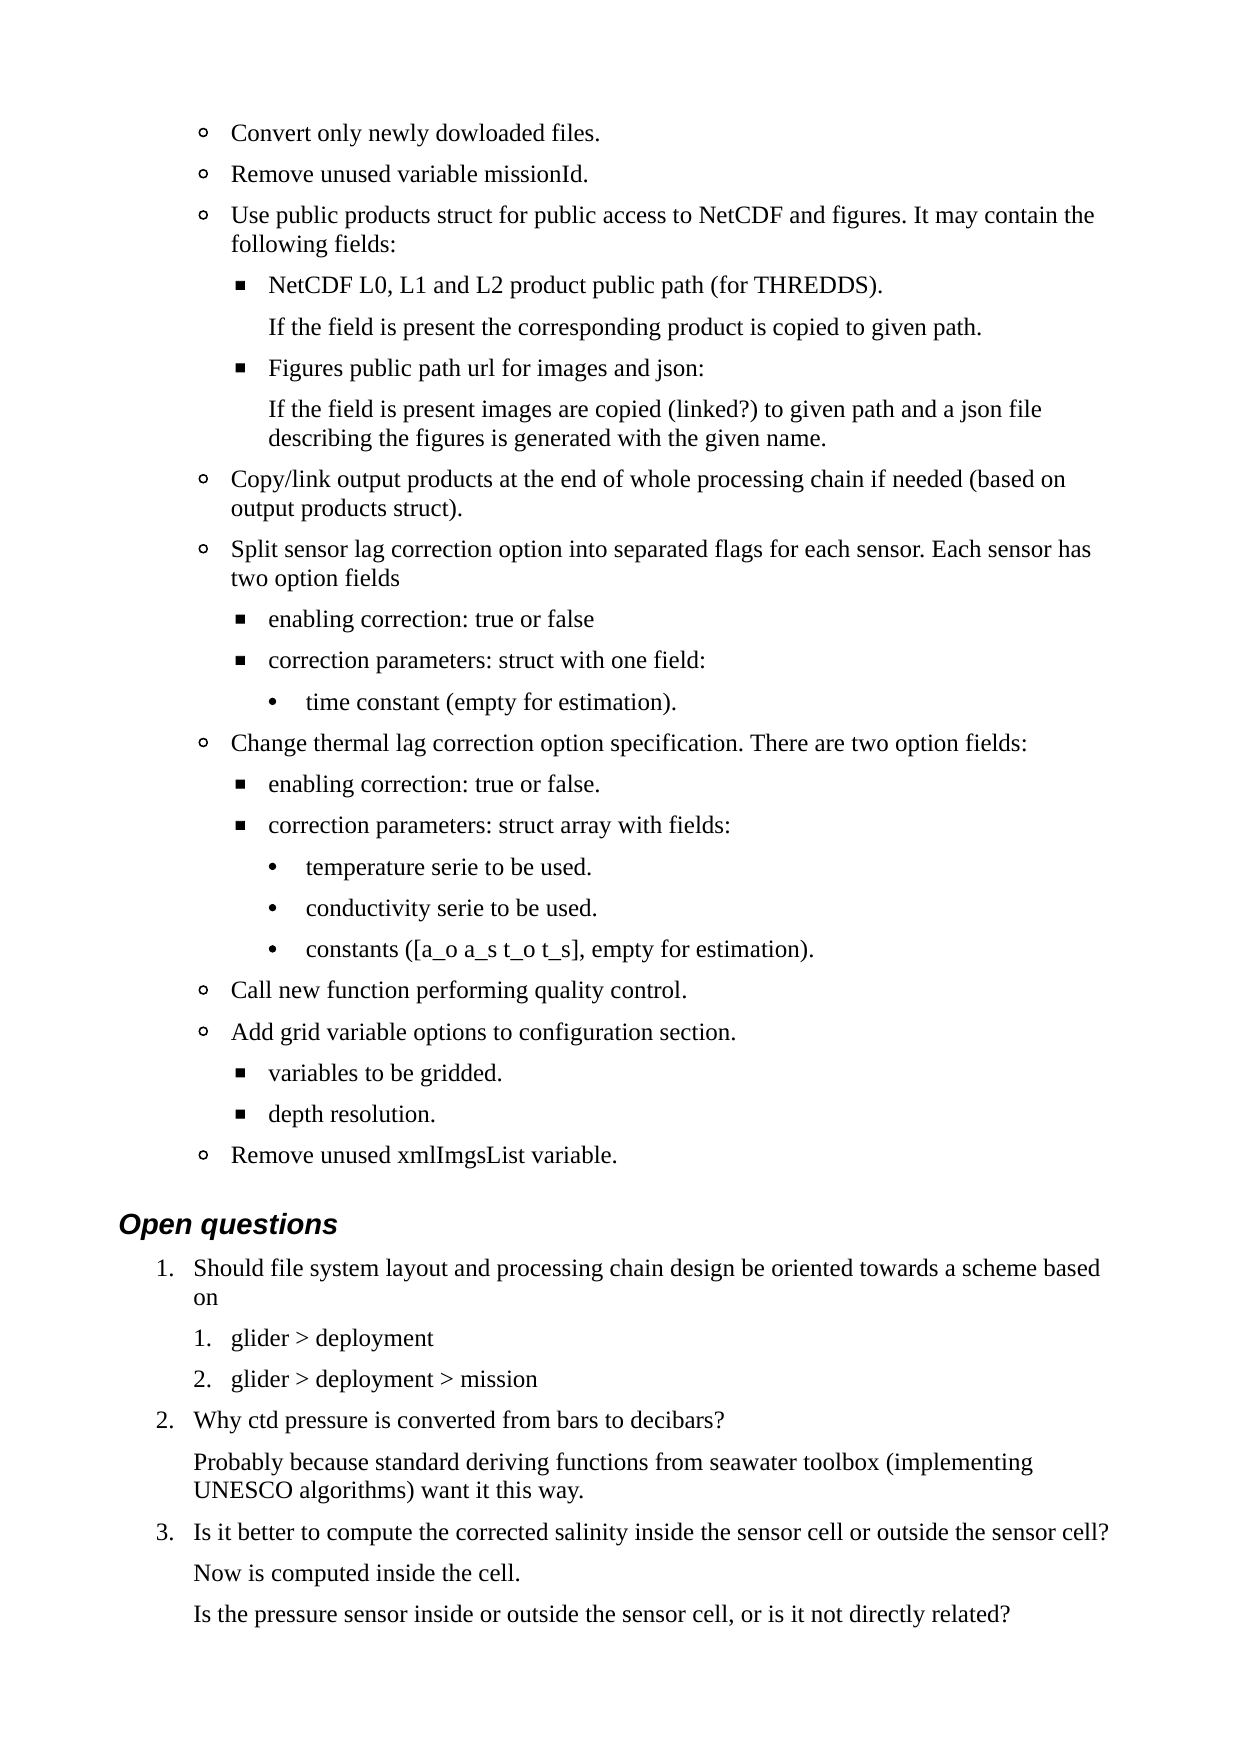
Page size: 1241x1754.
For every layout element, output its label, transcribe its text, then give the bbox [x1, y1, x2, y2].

list enabling correction: true or false. [231, 769, 1122, 798]
list Figures public path url for images and json: [231, 353, 1122, 382]
list correction parameters: struct with one field: [231, 646, 1122, 674]
list Is the pressure sensor inside or outside the sensor cell, or is it not directly related? [156, 1599, 1122, 1628]
list Call new function performing quality control. [193, 976, 1122, 1004]
list Split sensor lag correction option into separated flags for each sensor. Each sensor has two option fields [193, 534, 1122, 592]
list Add grid variable options to configuration section. [193, 1017, 1122, 1046]
list Remove unused variable missionId. [193, 159, 1122, 188]
subtitle Open questions [118, 1207, 1122, 1240]
list Is it better to compute the corrected salinity inside the sensor cell or outside the sensor cell? [156, 1517, 1122, 1545]
list Change thermal lag correction option specification. There are two option fields: [193, 728, 1122, 757]
list glider > deployment [193, 1323, 1122, 1352]
list variables to be gridded. [231, 1058, 1122, 1087]
list If the field is present the corresponding product is copied to given path. [231, 312, 1122, 341]
list Why ctd pressure is converted from bars to decibars? [156, 1405, 1122, 1434]
list constants ([a_o a_s t_o t_s], empty for estimation). [268, 934, 1122, 963]
list correction parameters: struct array with fields: [231, 811, 1122, 839]
list Now is computed inside the cell. [156, 1558, 1122, 1587]
list Should file system layout and processing chain design be oriented towards a scheme based on [156, 1253, 1122, 1310]
list depth resolution. [231, 1099, 1122, 1128]
list Use public products struct for public access to NetCDF and figures. It may contain the following fields: [193, 201, 1122, 258]
list If the field is present images are copied (linked?) to given path and a json file describing the figures is generated with the given name. [231, 394, 1122, 452]
list enabling correction: true or false [231, 604, 1122, 633]
list Remove unused xmlImgsList variable. [193, 1141, 1122, 1169]
list Convert only newly dowloaded files. [193, 118, 1122, 147]
list glider > deployment > mission [193, 1364, 1122, 1393]
list NetCDF L0, L1 and L2 product public path (for THREDDS). [231, 271, 1122, 299]
list Probably because standard deriving functions from seawater toolbox (implementing UNESCO algorithms) want it this way. [156, 1447, 1122, 1504]
list Copy/link output products at the end of whole processing chain if needed (based on output products struct). [193, 464, 1122, 522]
list conductivity serie to be used. [268, 893, 1122, 922]
list time constant (empty for estimation). [268, 687, 1122, 716]
list temperature serie to be used. [268, 852, 1122, 881]
